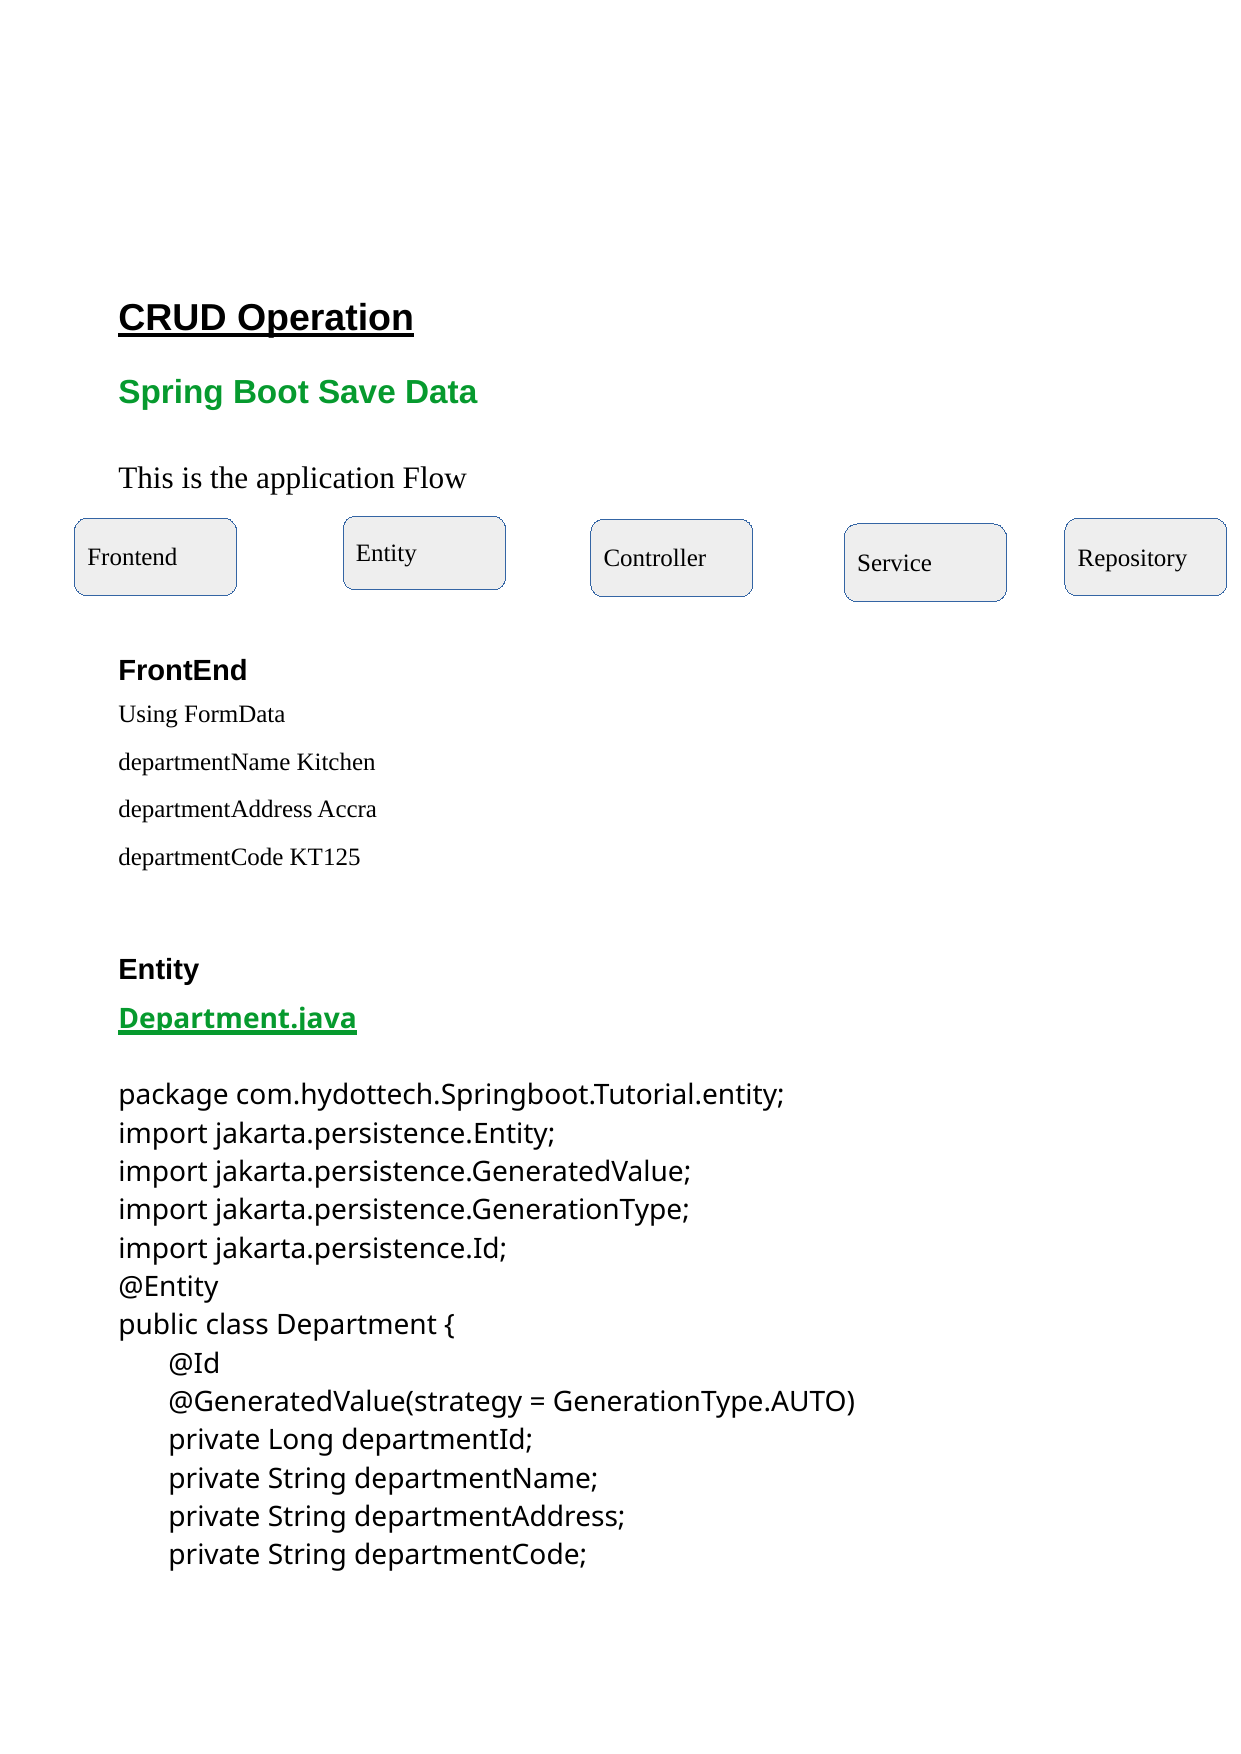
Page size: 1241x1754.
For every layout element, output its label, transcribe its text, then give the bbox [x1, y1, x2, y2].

text This is the application Flow [118, 459, 1122, 495]
text Service [857, 548, 994, 577]
text package com.hydottech.Springboot.Tutorial.entity; [118, 1074, 1122, 1113]
text import jakarta.persistence.GenerationType; [118, 1189, 1122, 1228]
text Repository [1077, 543, 1214, 571]
text private String departmentCode; [118, 1534, 1122, 1573]
text import jakarta.persistence.GeneratedValue; [118, 1151, 1122, 1189]
text @Entity [118, 1266, 1122, 1304]
text Department.java [118, 998, 1122, 1036]
subtitle Entity [118, 952, 1122, 985]
text private String departmentAddress; [118, 1496, 1122, 1534]
text private Long departmentId; [118, 1419, 1122, 1458]
text Using FormData [118, 699, 1122, 728]
text Frontend [87, 542, 224, 571]
text departmentName Kitchen [118, 747, 1122, 776]
subtitle FrontEnd [118, 653, 1122, 687]
subtitle Spring Boot Save Data [118, 372, 1122, 411]
text Controller [603, 543, 740, 572]
text @Id [118, 1343, 1122, 1381]
text import jakarta.persistence.Id; [118, 1228, 1122, 1266]
text public class Department { [118, 1304, 1122, 1343]
text departmentCode KT125 [118, 842, 1122, 871]
text @GeneratedValue(strategy = GenerationType.AUTO) [118, 1381, 1122, 1419]
text private String departmentName; [118, 1458, 1122, 1496]
text import jakarta.persistence.Entity; [118, 1113, 1122, 1151]
subtitle CRUD Operation [118, 296, 1122, 339]
text departmentAddress Accra [118, 794, 1122, 823]
text Entity [356, 538, 493, 567]
